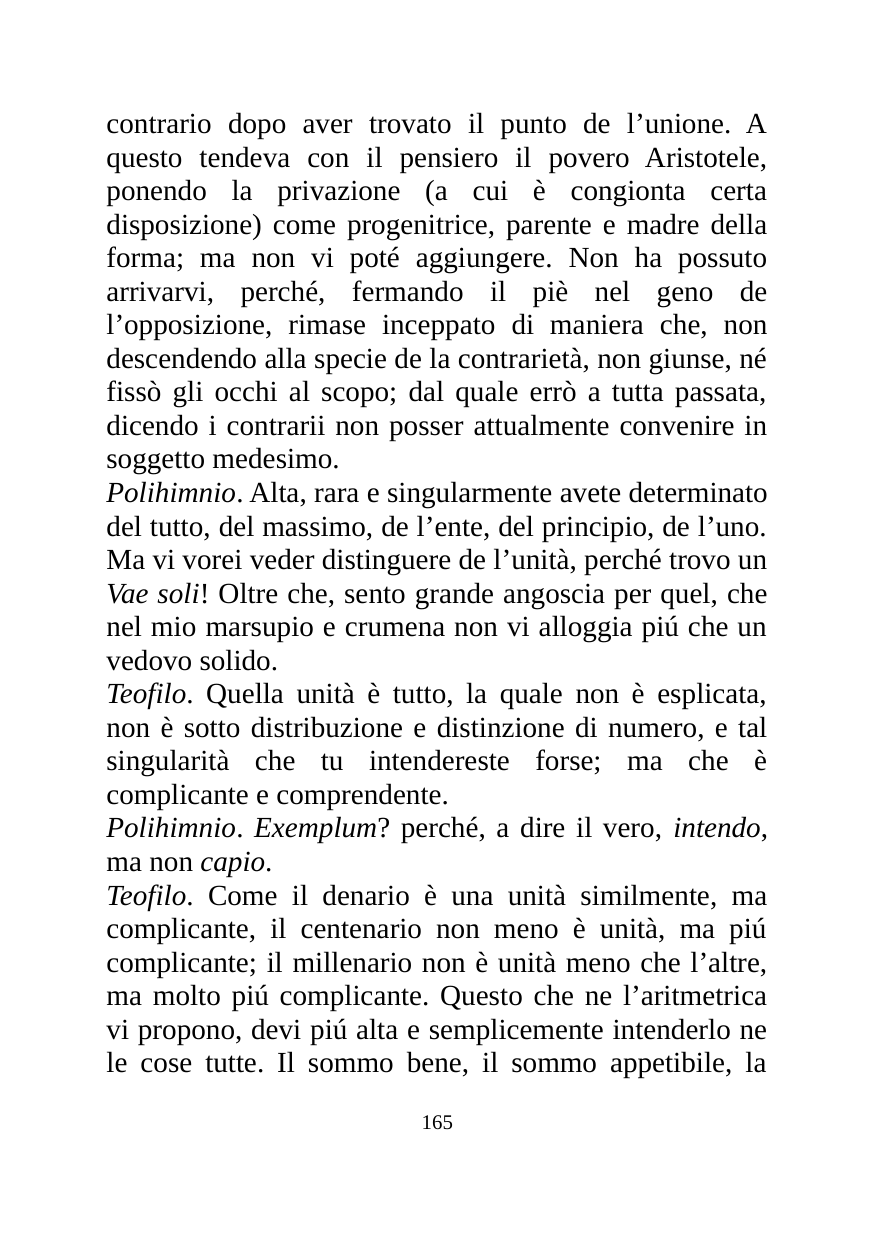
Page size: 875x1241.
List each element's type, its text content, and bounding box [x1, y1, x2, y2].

text Teofilo. Quella unità è tutto, la quale non è esplicata, non è sotto distribuzione e distinzione di numero, e tal singularità che tu intendereste forse; ma che è complicante e comprendente. [106, 676, 768, 811]
text Polihimnio. Exemplum? perché, a dire il vero, intendo, ma non capio. [106, 811, 768, 878]
text contrario dopo aver trovato il punto de l’unione. A questo tendeva con il pensiero il povero Aristotele, ponendo la privazione (a cui è congionta certa disposizione) come progenitrice, parente e madre della forma; ma non vi poté aggiungere. Non ha possuto arrivarvi, perché, fermando il piè nel geno de l’opposizione, rimase inceppato di maniera che, non descendendo alla specie de la contrarietà, non giunse, né fissò gli occhi al scopo; dal quale errò a tutta passata, dicendo i contrarii non posser attualmente convenire in soggetto medesimo. [106, 106, 768, 475]
text Teofilo. Come il denario è una unità similmente, ma complicante, il centenario non meno è unità, ma piú complicante; il millenario non è unità meno che l’altre, ma molto piú complicante. Questo che ne l’aritmetrica vi propono, devi piú alta e semplicemente intenderlo ne le cose tutte. Il sommo bene, il sommo appetibile, la [106, 878, 768, 1079]
text Polihimnio. Alta, rara e singularmente avete determinato del tutto, del massimo, de l’ente, del principio, de l’uno. Ma vi vorei veder distinguere de l’unità, perché trovo un Vae soli! Oltre che, sento grande angoscia per quel, che nel mio marsupio e crumena non vi alloggia piú che un vedovo solido. [106, 475, 768, 676]
